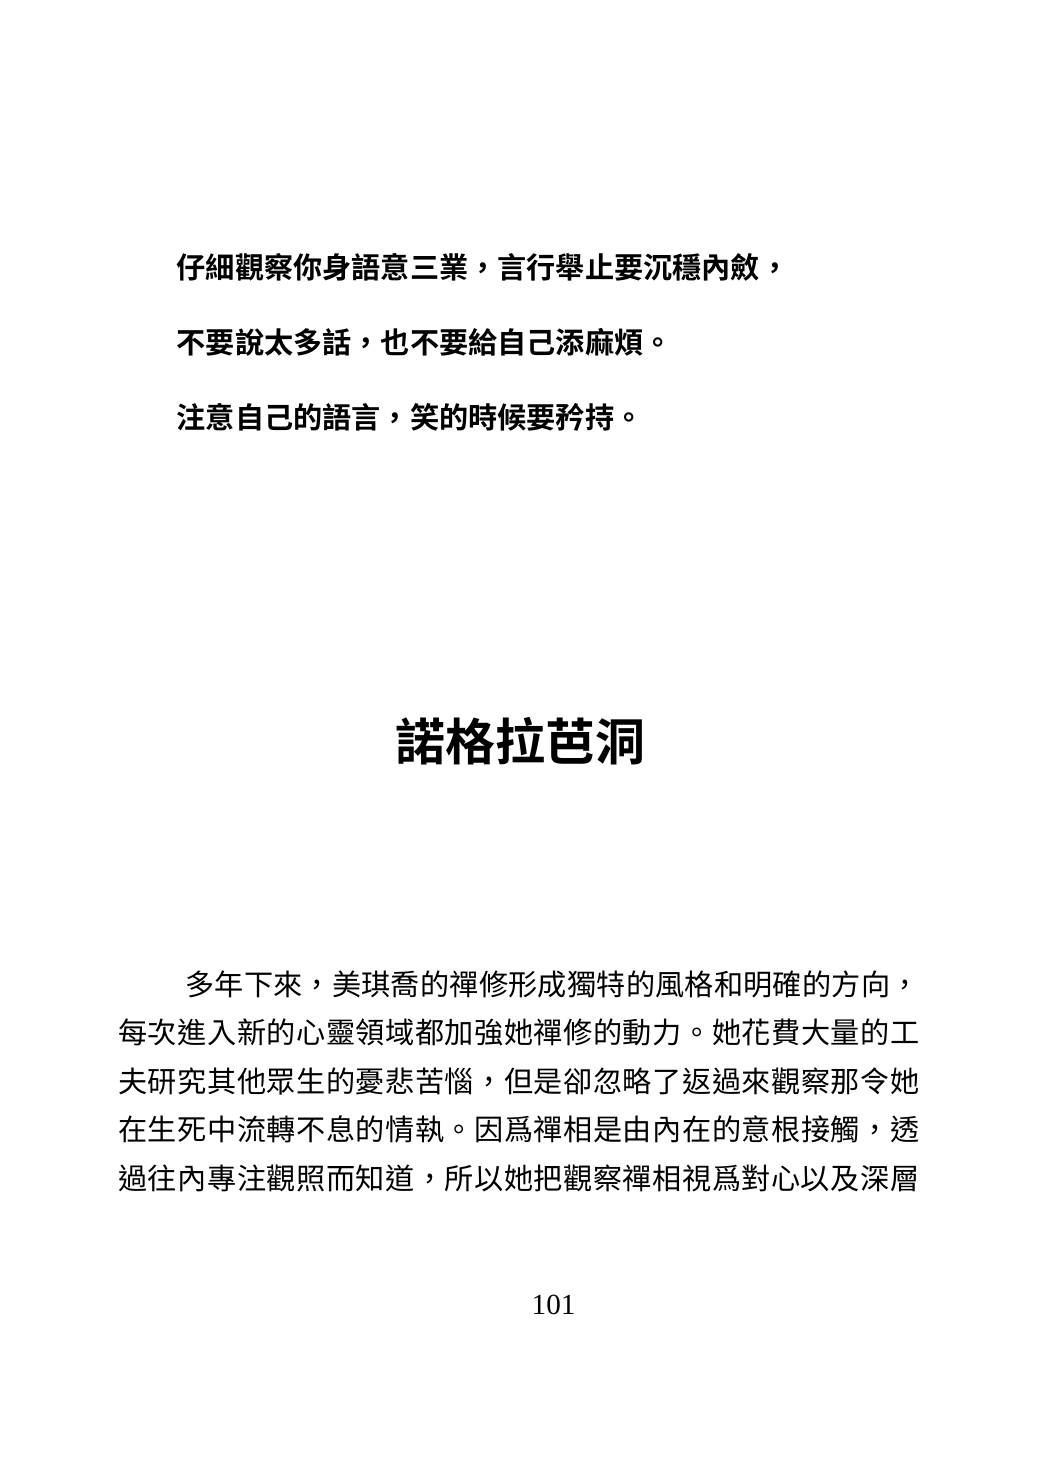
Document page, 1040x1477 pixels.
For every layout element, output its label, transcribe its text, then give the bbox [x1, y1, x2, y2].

text 不要說太多話，也不要給自己添麻煩。 [118, 320, 921, 362]
text 注意自己的語言，笑的時候要矜持。 [118, 394, 921, 437]
text 仔細觀察你身語意三業，言行舉止要沉穩內斂， [118, 245, 921, 287]
text 多年下來，美琪喬的禪修形成獨特的風格和明確的方向，每次進入新的心靈領域都加強她禪修的動力。她花費大量的工夫研究其他眾生的憂悲苦惱，但是卻忽略了返過來觀察那令她在生死中流轉不息的情執。因爲禪相是由內在的意根接觸，透過往內專注觀照而知道，所以她把觀察禪相視爲對心以及深層 [118, 961, 921, 1197]
subtitle 諾格拉芭洞 [118, 702, 921, 774]
